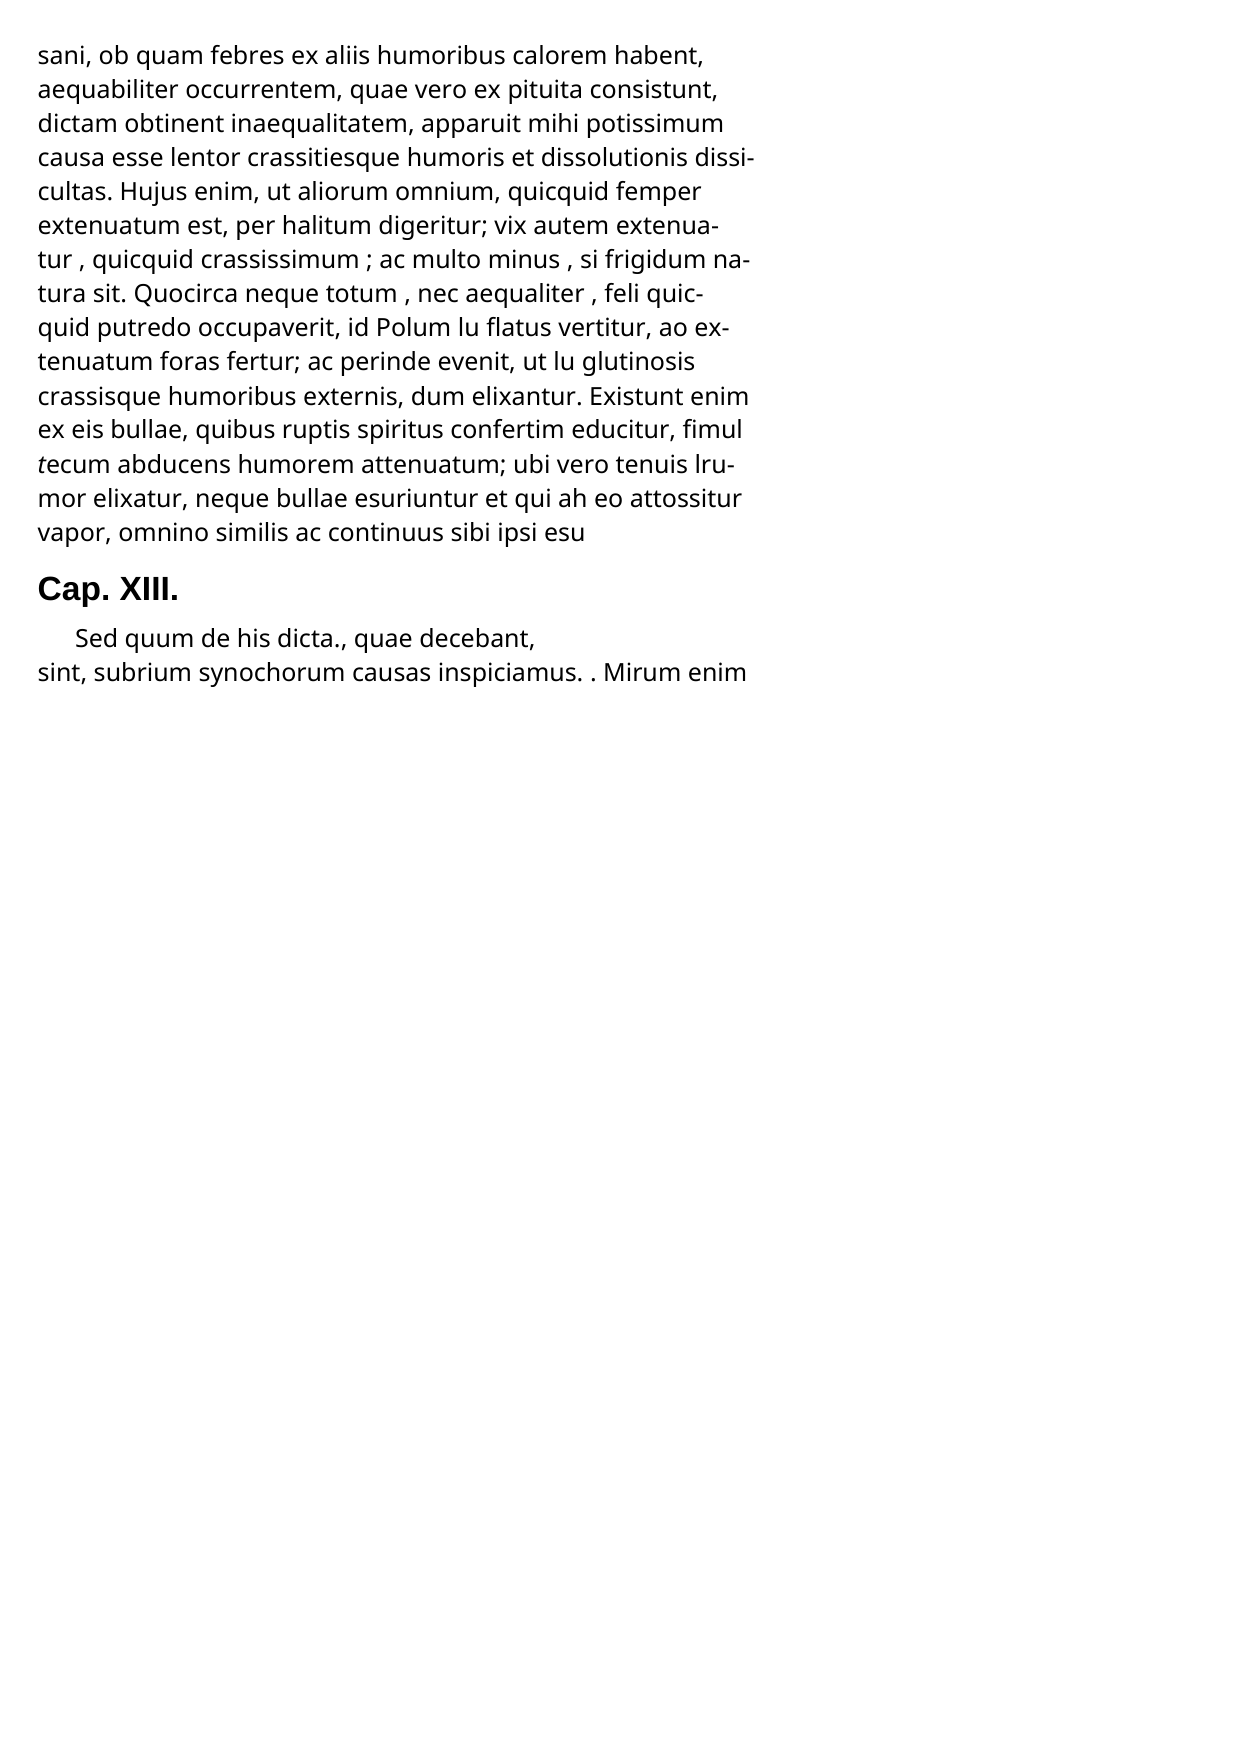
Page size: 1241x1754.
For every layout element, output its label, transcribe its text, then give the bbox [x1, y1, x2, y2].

text sani, ob quam febres ex aliis humoribus calorem habent, aequabiliter occurrentem, quae vero ex pituita consistunt, dictam obtinent inaequalitatem, apparuit mihi potissimum causa esse lentor crassitiesque humoris et dissolutionis dissi- cultas. Hujus enim, ut aliorum omnium, quicquid femper extenuatum est, per halitum digeritur; vix autem extenua- tur , quicquid crassissimum ; ac multo minus , si frigidum na- tura sit. Quocirca neque totum , nec aequaliter , feli quic- quid putredo occupaverit, id Polum lu flatus vertitur, ao ex- tenuatum foras fertur; ac perinde evenit, ut lu glutinosis crassisque humoribus externis, dum elixantur. Existunt enim ex eis bullae, quibus ruptis spiritus confertim educitur, fimul tecum abducens humorem attenuatum; ubi vero tenuis lru- mor elixatur, neque bullae esuriuntur et qui ah eo attossitur vapor, omnino similis ac continuus sibi ipsi esu [37, 37, 1203, 548]
subtitle Cap. XIII. [37, 569, 1203, 608]
text Sed quum de his dicta., quae decebant, sint, subrium synochorum causas inspiciamus. . Mirum enim [37, 620, 1203, 688]
